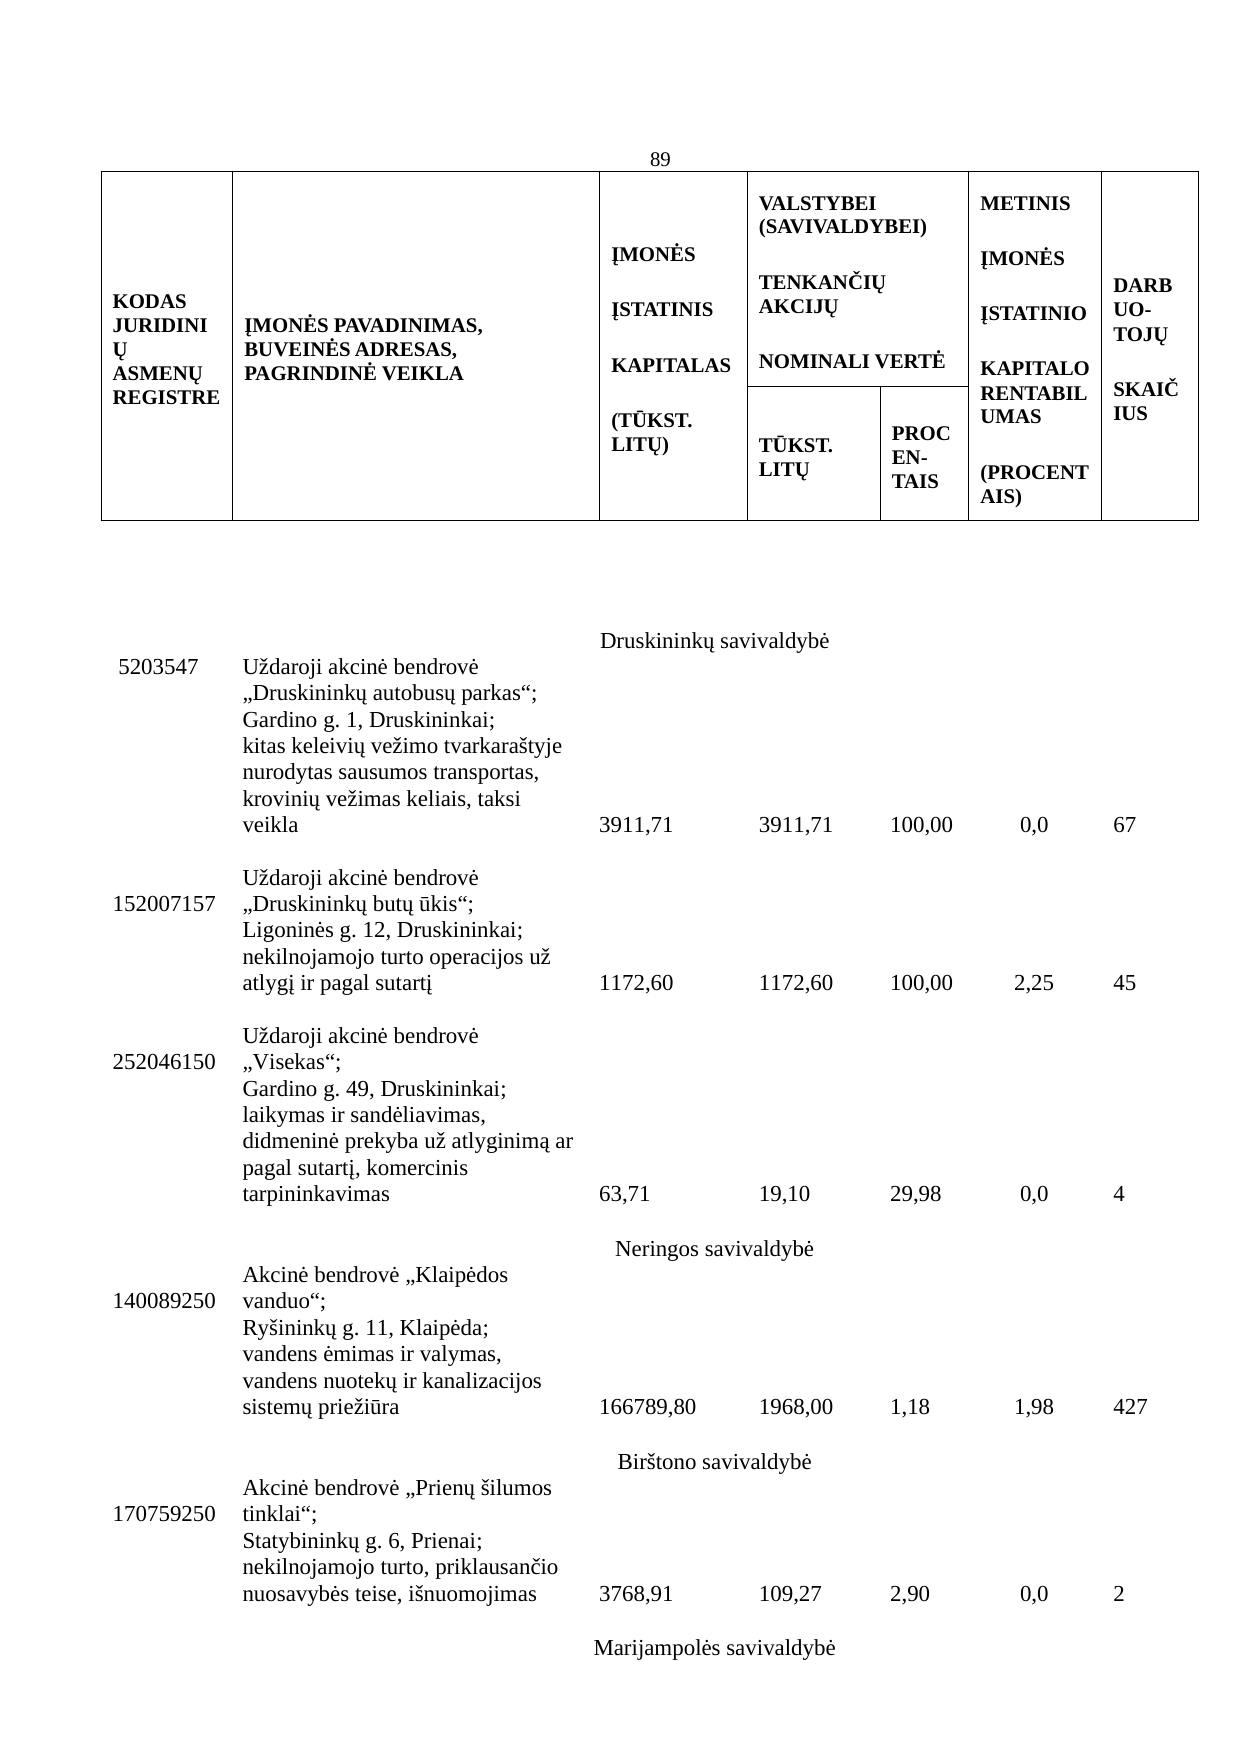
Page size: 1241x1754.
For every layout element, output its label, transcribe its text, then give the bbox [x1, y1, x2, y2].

table_cell [101, 1206, 1198, 1233]
table_cell Uždaroji akcinė bendrovė „Druskininkų butų ūkis“; Ligoninės g. 12, Druskininkai; nekilnojamojo turto operacijos už atlygį ir pagal sutartį [231, 864, 588, 996]
table_cell 3768,91 [588, 1474, 747, 1606]
table_cell 100,00 [879, 864, 966, 996]
table_cell 67 [1102, 653, 1198, 837]
table_cell 0,0 [966, 1474, 1102, 1606]
table_cell 1968,00 [748, 1261, 879, 1419]
table_cell Neringos savivaldybė [231, 1235, 1198, 1261]
table_cell 170759250 [101, 1474, 231, 1606]
table_cell 63,71 [588, 1022, 747, 1206]
table_cell 1172,60 [748, 864, 879, 996]
table_cell [101, 546, 1198, 624]
table_cell 0,0 [966, 653, 1102, 837]
table_cell 5203547 [101, 653, 231, 837]
table_cell 100,00 [879, 653, 966, 837]
table_cell Akcinė bendrovė „Prienų šilumos tinklai“; Statybininkų g. 6, Prienai; nekilnojamojo turto, priklausančio nuosavybės teise, išnuomojimas [231, 1474, 588, 1606]
table_cell 1,18 [879, 1261, 966, 1419]
table_cell [101, 1634, 231, 1661]
table_cell [101, 1448, 231, 1474]
table_cell [101, 627, 231, 653]
table_cell 1172,60 [588, 864, 747, 996]
table_cell [101, 1606, 1198, 1632]
table_cell 152007157 [101, 864, 231, 996]
table_cell 19,10 [748, 1022, 879, 1206]
table_cell Akcinė bendrovė „Klaipėdos vanduo“; Ryšininkų g. 11, Klaipėda; vandens ėmimas ir valymas, vandens nuotekų ir kanalizacijos sistemų priežiūra [231, 1261, 588, 1419]
table_cell 0,0 [966, 1022, 1102, 1206]
table_cell Marijampolės savivaldybė [231, 1634, 1198, 1661]
table_cell 140089250 [101, 1261, 231, 1419]
table_cell 109,27 [748, 1474, 879, 1606]
table_cell 166789,80 [588, 1261, 747, 1419]
table_cell [101, 838, 1198, 864]
table_cell 2,25 [966, 864, 1102, 996]
table_cell 4 [1102, 1022, 1198, 1206]
table_cell 1,98 [966, 1261, 1102, 1419]
table_cell [101, 996, 1198, 1022]
table_cell 3911,71 [588, 653, 747, 837]
table_cell Uždaroji akcinė bendrovė „Visekas“; Gardino g. 49, Druskininkai; laikymas ir sandėliavimas, didmeninė prekyba už atlyginimą ar pagal sutartį, komercinis tarpininkavimas [231, 1022, 588, 1206]
table_cell 252046150 [101, 1022, 231, 1206]
table_cell 2 [1102, 1474, 1198, 1606]
table_cell [101, 1235, 231, 1261]
table_cell 29,98 [879, 1022, 966, 1206]
table_cell Birštono savivaldybė [231, 1448, 1198, 1474]
table_cell Druskininkų savivaldybė [231, 627, 1198, 653]
table_cell [101, 1419, 1198, 1446]
table_cell 427 [1102, 1261, 1198, 1419]
table_cell 3911,71 [748, 653, 879, 837]
table_cell 45 [1102, 864, 1198, 996]
table_cell Uždaroji akcinė bendrovė „Druskininkų autobusų parkas“; Gardino g. 1, Druskininkai; kitas keleivių vežimo tvarkaraštyje nurodytas sausumos transportas, krovinių vežimas keliais, taksi veikla [231, 653, 588, 837]
table_cell 2,90 [879, 1474, 966, 1606]
